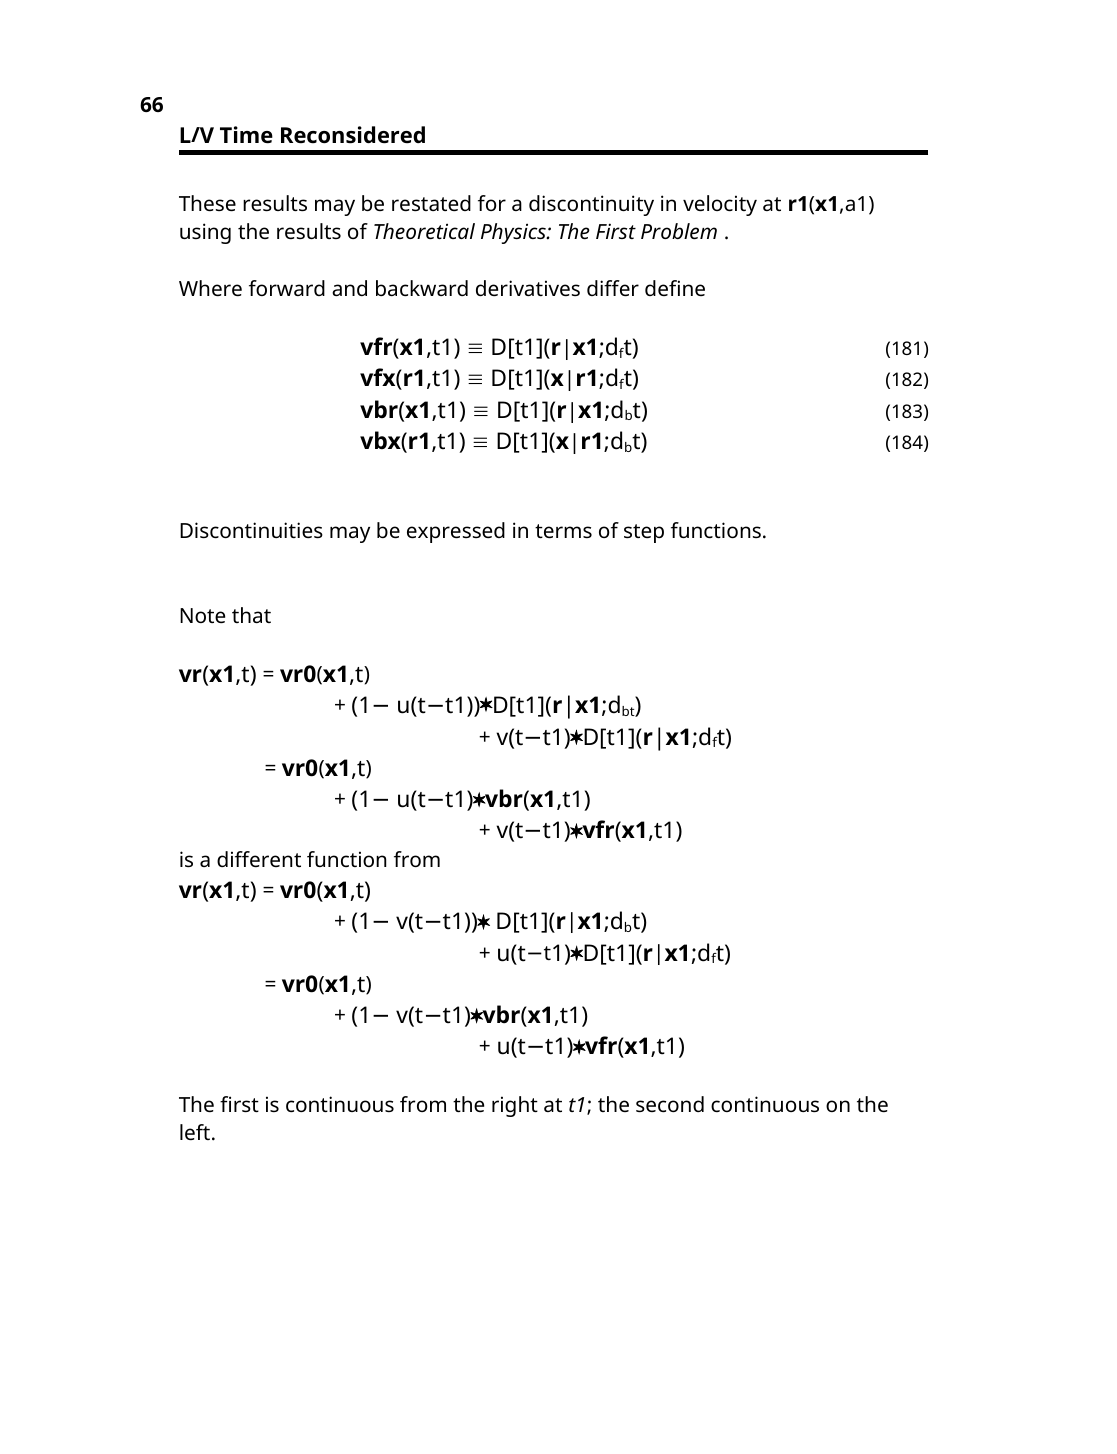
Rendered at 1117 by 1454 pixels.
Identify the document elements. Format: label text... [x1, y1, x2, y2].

text vbr(x1,t1) º D[t1](r|x1;dbt) (183) [178, 394, 928, 425]
text + (1− u(t−t1)*vbr(x1,t1) [178, 783, 928, 814]
subtitle is a different function from [178, 846, 928, 874]
subtitle Discontinuities may be expressed in terms of step functions. [178, 516, 928, 544]
text vr(x1,t) = vr0(x1,t) [178, 874, 928, 905]
text = vr0(x1,t) [178, 968, 928, 999]
text vbx(r1,t1) º D[t1](x|r1;dbt) (184) [178, 425, 928, 456]
text + u(t−t1)*vfr(x1,t1) [178, 1030, 928, 1061]
text = vr0(x1,t) [178, 752, 928, 783]
text vfr(x1,t1) º D[t1](r|x1;dft) (181) [178, 331, 928, 362]
text + (1− v(t−t1))* D[t1](r|x1;dbt) [178, 905, 928, 936]
text + v(t−t1)*D[t1](r|x1;dft) [178, 721, 928, 752]
text vfx(r1,t1) º D[t1](x|r1;dft) (182) [178, 362, 928, 394]
text + u(t−t1)*D[t1](r|x1;dft) [178, 936, 928, 968]
subtitle Where forward and backward derivatives differ define [178, 274, 928, 303]
subtitle The first is continuous from the right at t1; the second continuous on the left. [178, 1090, 928, 1147]
text + (1− u(t−t1))*D[t1](r|x1;dbt) [178, 689, 928, 721]
text + (1− v(t−t1)*vbr(x1,t1) [178, 999, 928, 1030]
text vr(x1,t) = vr0(x1,t) [178, 658, 928, 689]
text + v(t−t1)*vfr(x1,t1) [178, 814, 928, 846]
subtitle Note that [178, 601, 928, 629]
subtitle These results may be restated for a discontinuity in velocity at r1(x1,a1) using the results of Theoretical Physics: The First Problem . [178, 189, 928, 246]
